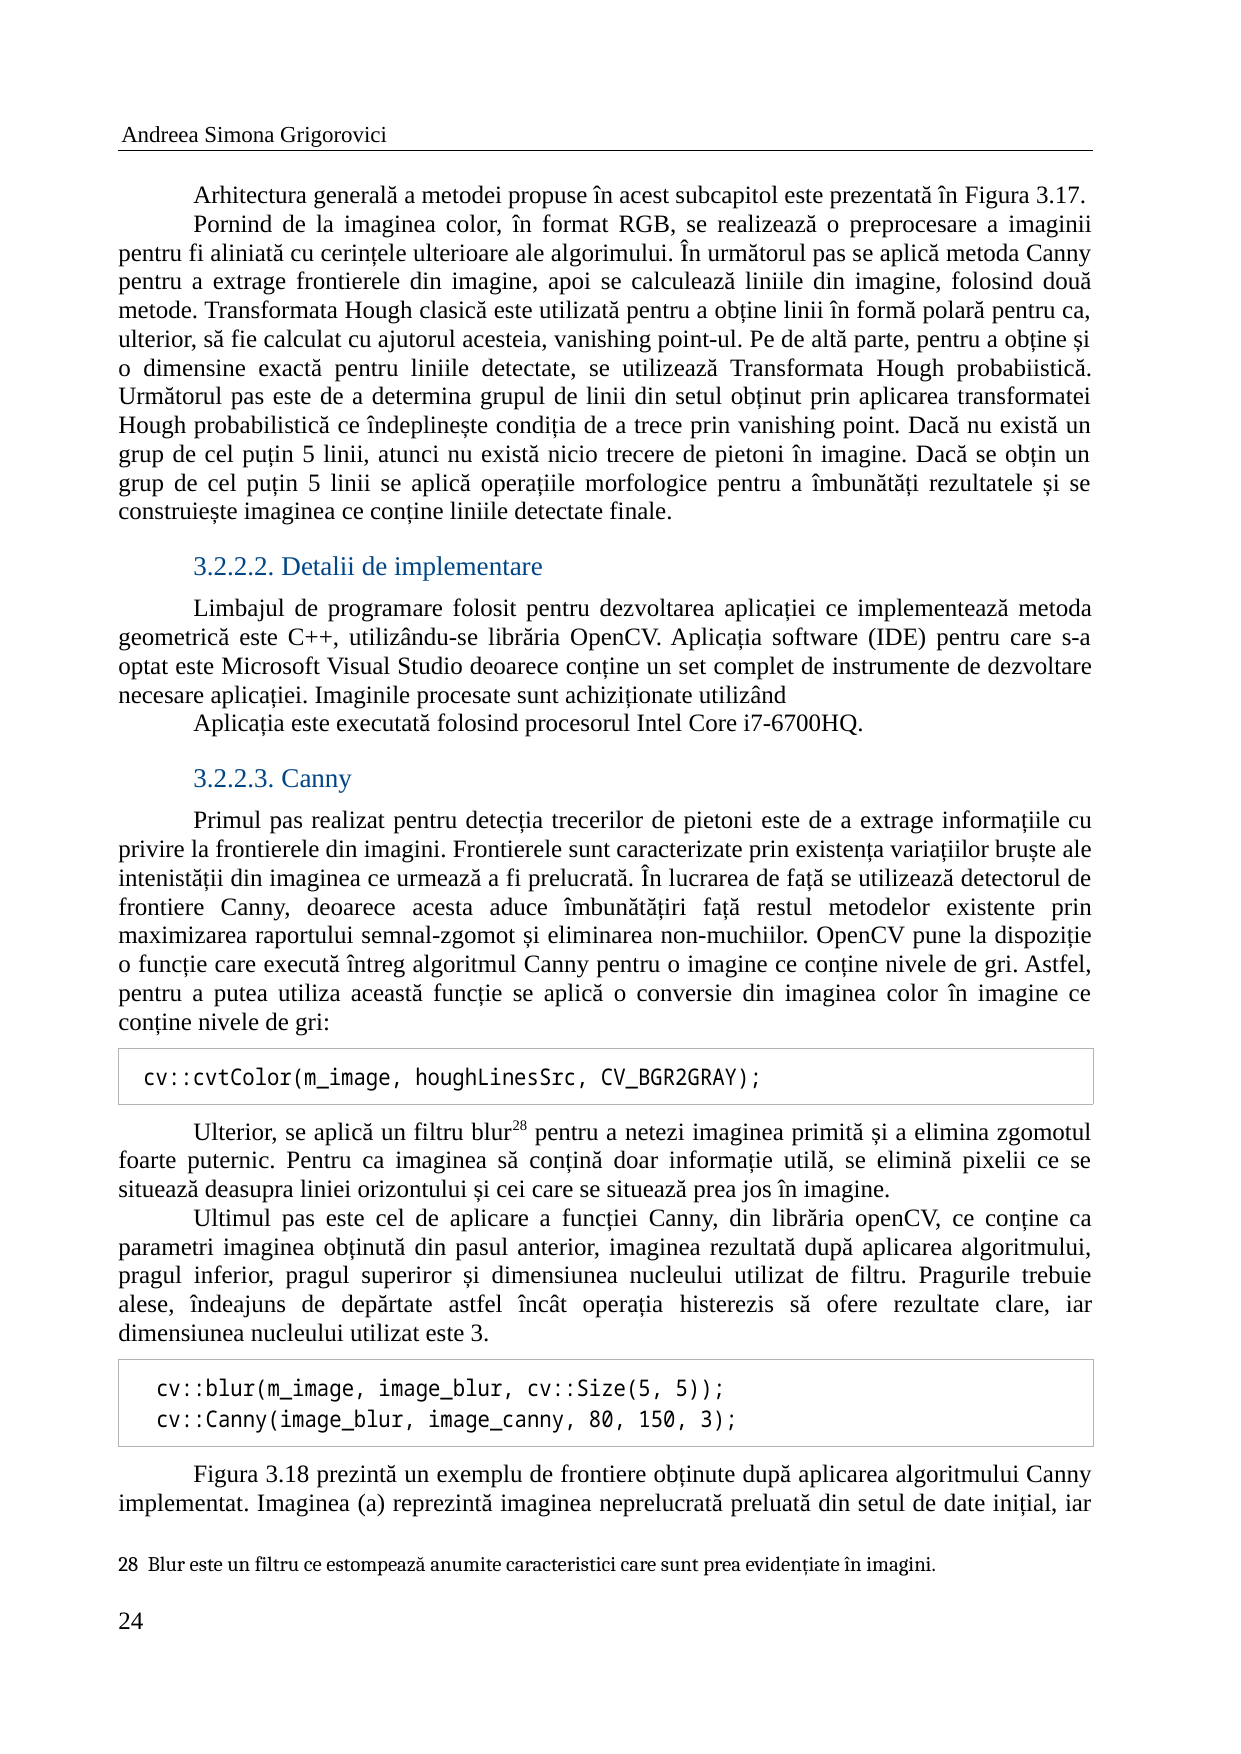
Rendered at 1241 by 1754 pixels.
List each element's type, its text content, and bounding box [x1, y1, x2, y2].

text Ulterior, se aplică un filtru blur pentru a netezi imaginea primită și a elimina zgomotul foarte puternic. Pentru ca imaginea să conțină doar informație utilă, se elimină pixelii ce se situează deasupra liniei orizontului și cei care se situează prea jos în imagine. [118, 1117, 1093, 1203]
text Arhitectura generală a metodei propuse în acest subcapitol este prezentată în Figura 3.17. [118, 180, 1093, 209]
text Blur este un filtru ce estompează anumite caracteristici care sunt prea evidențiate în imagini. [118, 1553, 1093, 1577]
text Aplicația este executată folosind procesorul Intel Core i7-6700HQ. [118, 708, 1093, 737]
text cv::blur(m_image, image_blur, cv::Size(5, 5)); [119, 1360, 1093, 1390]
subtitle Canny [193, 762, 1093, 793]
text Ultimul pas este cel de aplicare a funcției Canny, din librăria openCV, ce conține ca parametri imaginea obținută din pasul anterior, imaginea rezultată după aplicarea algoritmului, pragul inferior, pragul superiror și dimensiunea nucleului utilizat de filtru. Pragurile trebuie alese, îndeajuns de depărtate astfel încât operația histerezis să ofere rezultate clare, iar dimensiunea nucleului utilizat este 3. [118, 1203, 1093, 1347]
text Figura 3.18 prezintă un exemplu de frontiere obținute după aplicarea algoritmului Canny implementat. Imaginea (a) reprezintă imaginea neprelucrată preluată din setul de date inițial, iar [118, 1459, 1093, 1516]
text Limbajul de programare folosit pentru dezvoltarea aplicației ce implementează metoda geometrică este C++, utilizându-se librăria OpenCV. Aplicația software (IDE) pentru care s-a optat este Microsoft Visual Studio deoarece conține un set complet de instrumente de dezvoltare necesare aplicației. Imaginile procesate sunt achiziționate utilizând [118, 593, 1093, 708]
text cv::Canny(image_blur, image_canny, 80, 150, 3); [119, 1390, 1093, 1446]
subtitle Detalii de implementare [193, 550, 1093, 581]
text Pornind de la imaginea color, în format RGB, se realizează o preprocesare a imaginii pentru fi aliniată cu cerințele ulterioare ale algorimului. În următorul pas se aplică metoda Canny pentru a extrage frontierele din imagine, apoi se calculează liniile din imagine, folosind două metode. Transformata Hough clasică este utilizată pentru a obține linii în formă polară pentru ca, ulterior, să fie calculat cu ajutorul acesteia, vanishing point-ul. Pe de altă parte, pentru a obține și o dimensine exactă pentru liniile detectate, se utilizează Transformata Hough probabiistică. Următorul pas este de a determina grupul de linii din setul obținut prin aplicarea transformatei Hough probabilistică ce îndeplinește condiția de a trece prin vanishing point. Dacă nu există un grup de cel puțin 5 linii, atunci nu există nicio trecere de pietoni în imagine. Dacă se obțin un grup de cel puțin 5 linii se aplică operațiile morfologice pentru a îmbunătăți rezultatele și se construiește imaginea ce conține liniile detectate finale. [118, 209, 1093, 525]
text Primul pas realizat pentru detecția trecerilor de pietoni este de a extrage informațiile cu privire la frontierele din imagini. Frontierele sunt caracterizate prin existența variațiilor bruște ale intenistății din imaginea ce urmează a fi prelucrată. În lucrarea de față se utilizează detectorul de frontiere Canny, deoarece acesta aduce îmbunătățiri față restul metodelor existente prin maximizarea raportului semnal-zgomot și eliminarea non-muchiilor. OpenCV pune la dispoziție o funcție care execută întreg algoritmul Canny pentru o imagine ce conține nivele de gri. Astfel, pentru a putea utiliza această funcție se aplică o conversie din imaginea color în imagine ce conține nivele de gri: [118, 806, 1093, 1036]
text cv::cvtColor(m_image, houghLinesSrc, CV_BGR2GRAY); [119, 1049, 1093, 1104]
